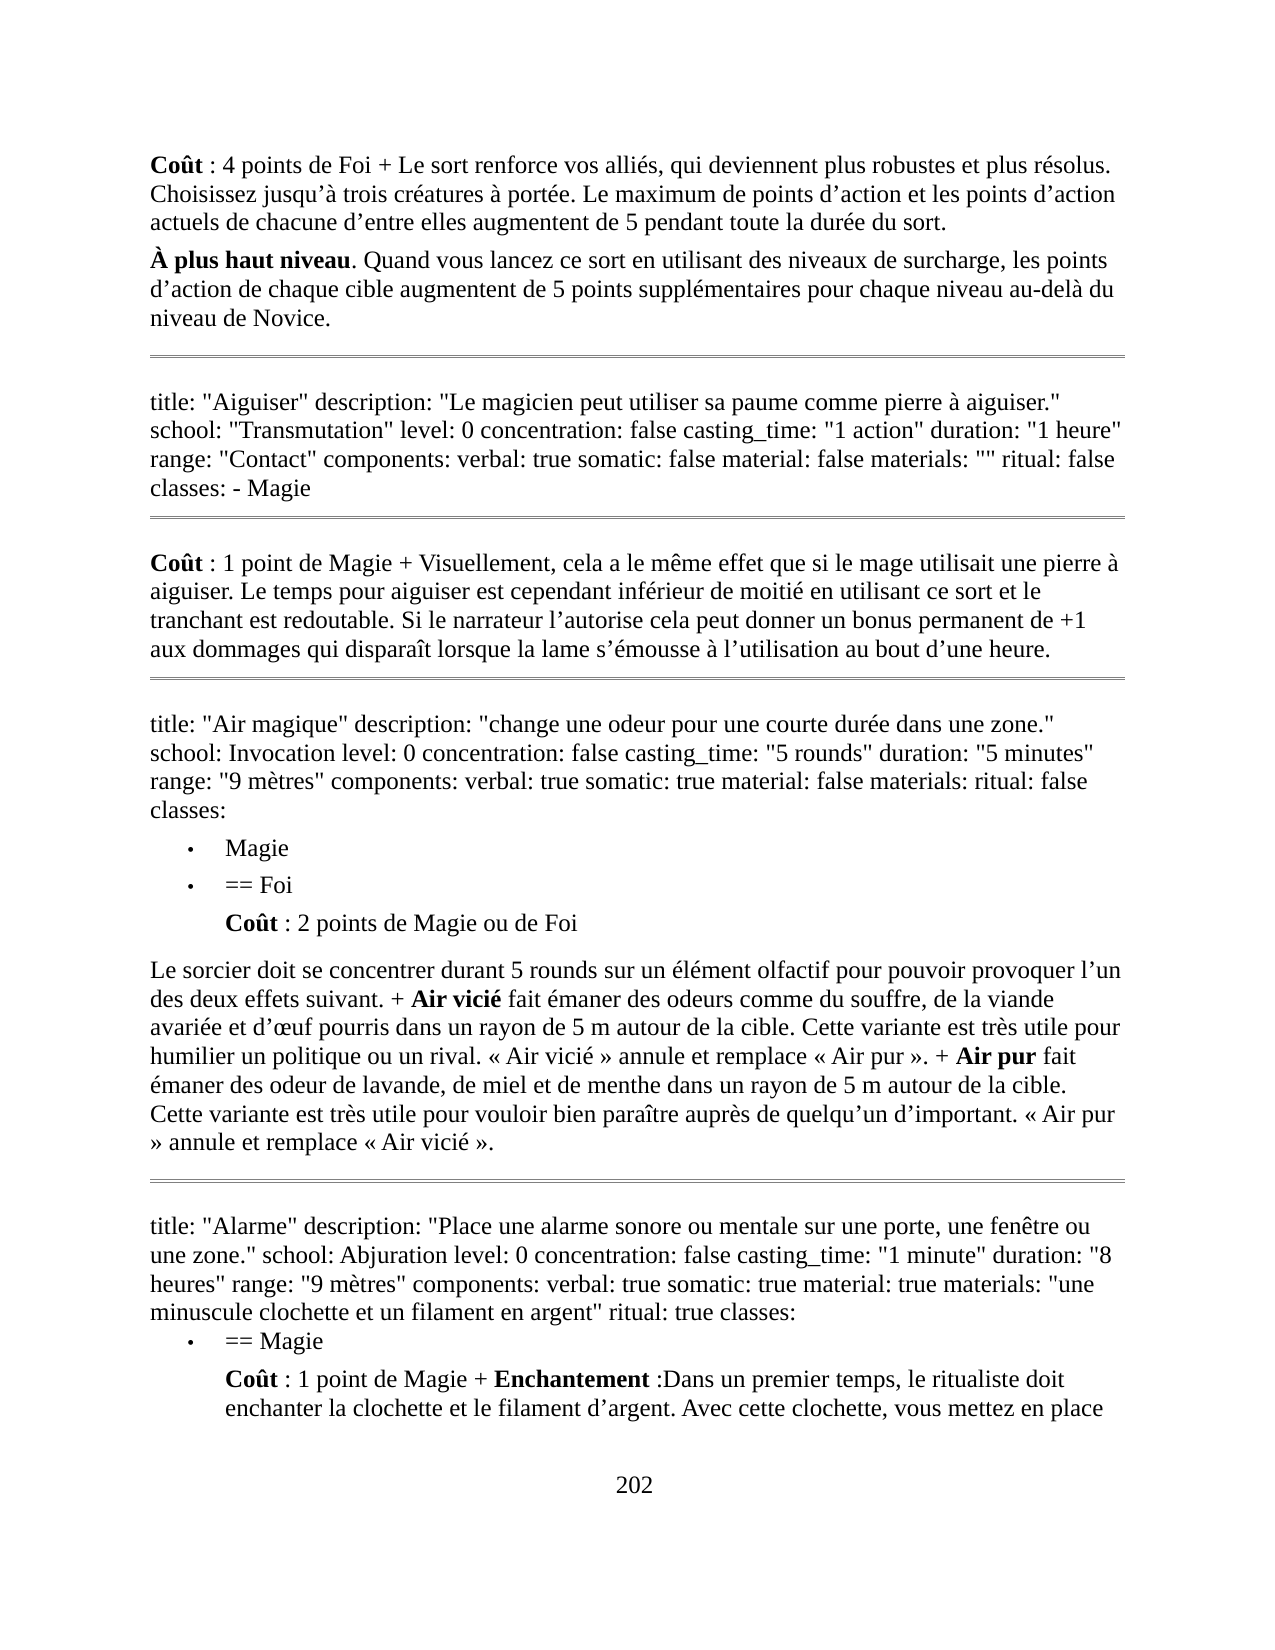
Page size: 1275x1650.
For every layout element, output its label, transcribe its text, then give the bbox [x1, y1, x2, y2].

text title: "Aiguiser" description: "Le magicien peut utiliser sa paume comme pierre à aiguiser." school: "Transmutation" level: 0 concentration: false casting_time: "1 action" duration: "1 heure" range: "Contact" components: verbal: true somatic: false material: false materials: "" ritual: false classes: - Magie [150, 387, 1125, 502]
text Le sorcier doit se concentrer durant 5 rounds sur un élément olfactif pour pouvoir provoquer l’un des deux effets suivant. + Air vicié fait émaner des odeurs comme du souffre, de la viande avariée et d’œuf pourris dans un rayon de 5 m autour de la cible. Cette variante est très utile pour humilier un politique ou un rival. « Air vicié » annule et remplace « Air pur ». + Air pur fait émaner des odeur de lavande, de miel et de menthe dans un rayon de 5 m autour de la cible. Cette variante est très utile pour vouloir bien paraître auprès de quelqu’un d’important. « Air pur » annule et remplace « Air vicié ». [150, 955, 1125, 1156]
text title: "Air magique" description: "change une odeur pour une courte durée dans une zone." school: Invocation level: 0 concentration: false casting_time: "5 rounds" duration: "5 minutes" range: "9 mètres" components: verbal: true somatic: true material: false materials: ritual: false classes: [150, 709, 1125, 824]
list Coût : 1 point de Magie + Enchantement :Dans un premier temps, le ritualiste doit enchanter la clochette et le filament d’argent. Avec cette clochette, vous mettez en place [187, 1364, 1125, 1421]
text title: "Alarme" description: "Place une alarme sonore ou mentale sur une porte, une fenêtre ou une zone." school: Abjuration level: 0 concentration: false casting_time: "1 minute" duration: "8 heures" range: "9 mètres" components: verbal: true somatic: true material: true materials: "une minuscule clochette et un filament en argent" ritual: true classes: [150, 1211, 1125, 1326]
text Coût : 1 point de Magie + Visuellement, cela a le même effet que si le mage utilisait une pierre à aiguiser. Le temps pour aiguiser est cependant inférieur de moitié en utilisant ce sort et le tranchant est redoutable. Si le narrateur l’autorise cela peut donner un bonus permanent de +1 aux dommages qui disparaît lorsque la lame s’émousse à l’utilisation au bout d’une heure. [150, 548, 1125, 663]
list Magie [187, 833, 1125, 862]
list == Foi [187, 871, 1125, 899]
text Coût : 4 points de Foi + Le sort renforce vos alliés, qui deviennent plus robustes et plus résolus. Choisissez jusqu’à trois créatures à portée. Le maximum de points d’action et les points d’action actuels de chacune d’entre elles augmentent de 5 pendant toute la durée du sort. [150, 150, 1125, 236]
list Coût : 2 points de Magie ou de Foi [187, 908, 1125, 937]
text À plus haut niveau. Quand vous lancez ce sort en utilisant des niveaux de surcharge, les points d’action de chaque cible augmentent de 5 points supplémentaires pour chaque niveau au-delà du niveau de Novice. [150, 245, 1125, 331]
list == Magie [187, 1326, 1125, 1355]
